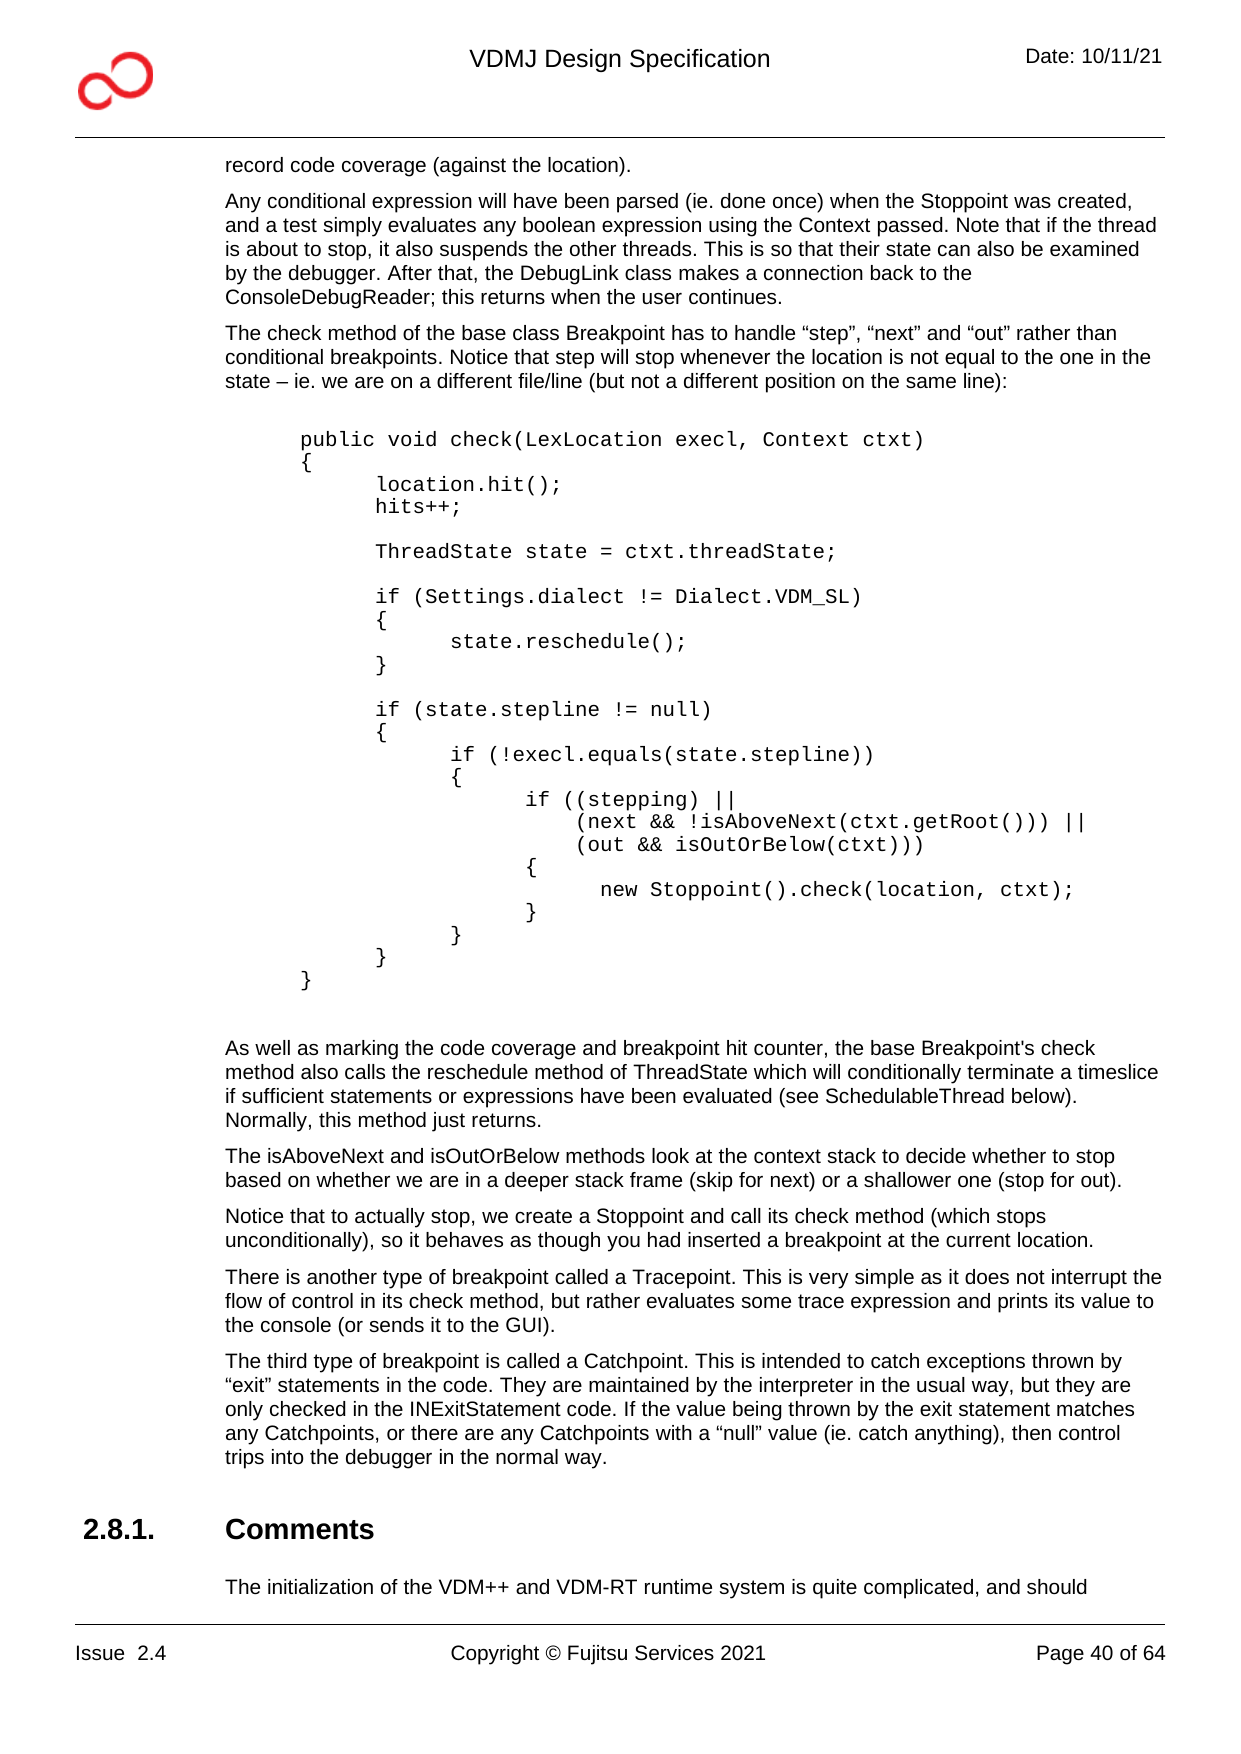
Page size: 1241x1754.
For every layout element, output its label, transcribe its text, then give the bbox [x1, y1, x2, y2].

text Notice that to actually stop, we create a Stoppoint and call its check method (which stops unconditionally), so it behaves as though you had inserted a breakpoint at the current location. [225, 1205, 1165, 1253]
text if (!execl.equals(state.stepline)) [225, 743, 1165, 766]
text { [225, 608, 1165, 631]
subtitle Comments [75, 1512, 1165, 1545]
text The isAboveNext and isOutOrBelow methods look at the context stack to decide whether to stop based on whether we are in a deeper stack frame (skip for next) or a shallower one (stop for out). [225, 1144, 1165, 1192]
text { [225, 766, 1165, 788]
text state.reschedule(); [225, 631, 1165, 653]
text { [225, 451, 1165, 473]
text As well as marking the code coverage and breakpoint hit counter, the base Breakpoint's check method also calls the reschedule method of ThreadState which will conditionally terminate a timeslice if sufficient statements or expressions have been evaluated (see SchedulableThread below). Normally, this method just returns. [225, 1036, 1165, 1132]
text if ((stepping) || [225, 788, 1165, 811]
text location.hit(); [225, 473, 1165, 496]
text } [225, 968, 1165, 991]
text if (Settings.dialect != Dialect.VDM_SL) [225, 586, 1165, 608]
text ThreadState state = ctxt.threadState; [225, 541, 1165, 563]
text } [225, 901, 1165, 923]
text } [225, 946, 1165, 968]
text The third type of breakpoint is called a Catchpoint. This is intended to catch exceptions thrown by “exit” statements in the code. They are maintained by the interpreter in the usual way, but they are only checked in the INExitStatement code. If the value being thrown by the exit statement matches any Catchpoints, or there are any Catchpoints with a “null” value (ie. catch anything), then control trips into the debugger in the normal way. [225, 1349, 1165, 1469]
text new Stoppoint().check(location, ctxt); [225, 878, 1165, 901]
picture [78, 44, 153, 120]
text Any conditional expression will have been parsed (ie. done once) when the Stoppoint was created, and a test simply evaluates any boolean expression using the Context passed. Note that if the thread is about to stop, it also suspends the other threads. This is so that their state can also be examined by the debugger. After that, the DebugLink class makes a connection back to the ConsoleDebugReader; this returns when the user continues. [225, 189, 1165, 309]
text hits++; [225, 496, 1165, 518]
text There is another type of breakpoint called a Tracepoint. This is very simple as it does not interrupt the flow of control in its check method, but rather evaluates some trace expression and prints its value to the console (or sends it to the GUI). [225, 1265, 1165, 1337]
text record code coverage (against the location). [225, 153, 1165, 177]
text public void check(LexLocation execl, Context ctxt) [225, 428, 1165, 451]
text The check method of the base class Breakpoint has to handle “step”, “next” and “out” rather than conditional breakpoints. Notice that step will stop whenever the location is not equal to the one in the state – ie. we are on a different file/line (but not a different position on the same line): [225, 322, 1165, 393]
text (next && !isAboveNext(ctxt.getRoot())) || [225, 811, 1165, 833]
text if (state.stepline != null) [225, 698, 1165, 721]
text The initialization of the VDM++ and VDM-RT runtime system is quite complicated, and should [225, 1575, 1165, 1599]
text } [225, 923, 1165, 946]
text } [225, 653, 1165, 676]
text { [225, 856, 1165, 878]
text (out && isOutOrBelow(ctxt))) [225, 833, 1165, 856]
text { [225, 721, 1165, 743]
